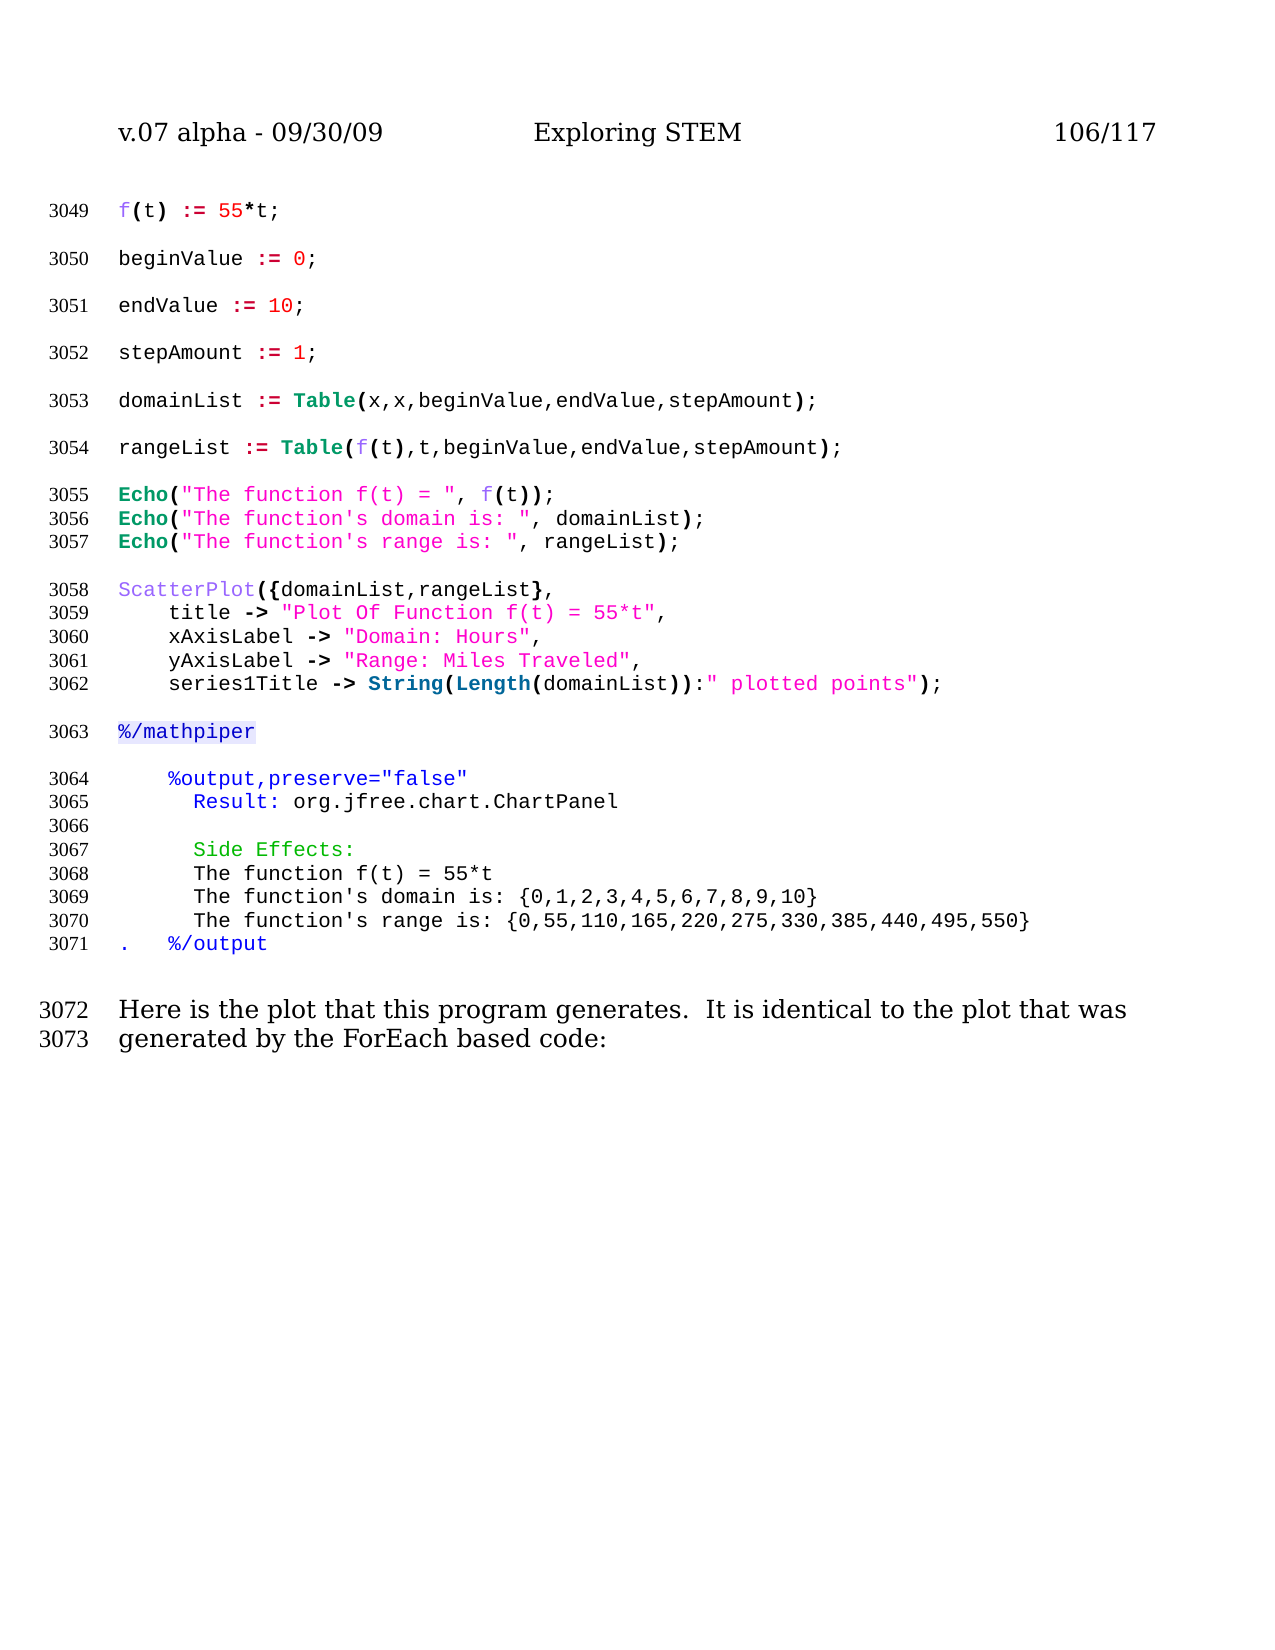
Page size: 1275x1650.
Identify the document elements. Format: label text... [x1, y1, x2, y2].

text The function f(t) = 55*t [118, 862, 1157, 886]
text series1Title -> String(Length(domainList)):" plotted points"); [118, 673, 1157, 697]
text . %/output [118, 933, 1157, 957]
text The function's range is: {0,55,110,165,220,275,330,385,440,495,550} [118, 910, 1157, 933]
text ScatterPlot({domainList,rangeList}, [118, 579, 1157, 602]
text Echo("The function f(t) = ", f(t)); [118, 484, 1157, 508]
text Result: org.jfree.chart.ChartPanel [118, 792, 1157, 815]
text domainList := Table(x,x,beginValue,endValue,stepAmount); [118, 389, 1157, 413]
text Echo("The function's domain is: ", domainList); [118, 508, 1157, 531]
text Here is the plot that this program generates. It is identical to the plot that was generated by the ForEach based code: [118, 996, 1157, 1054]
text xAxisLabel -> "Domain: Hours", [118, 626, 1157, 650]
text endValue := 10; [118, 295, 1157, 319]
text %/mathpiper [118, 721, 1157, 744]
text stepAmount := 1; [118, 342, 1157, 366]
text rangeList := Table(f(t),t,beginValue,endValue,stepAmount); [118, 437, 1157, 461]
text beginValue := 0; [118, 248, 1157, 271]
text yAxisLabel -> "Range: Miles Traveled", [118, 650, 1157, 673]
text The function's domain is: {0,1,2,3,4,5,6,7,8,9,10} [118, 886, 1157, 910]
text f(t) := 55*t; [118, 200, 1157, 224]
text %output,preserve="false" [118, 768, 1157, 792]
text Echo("The function's range is: ", rangeList); [118, 531, 1157, 555]
text title -> "Plot Of Function f(t) = 55*t", [118, 602, 1157, 626]
text Side Effects: [118, 839, 1157, 862]
